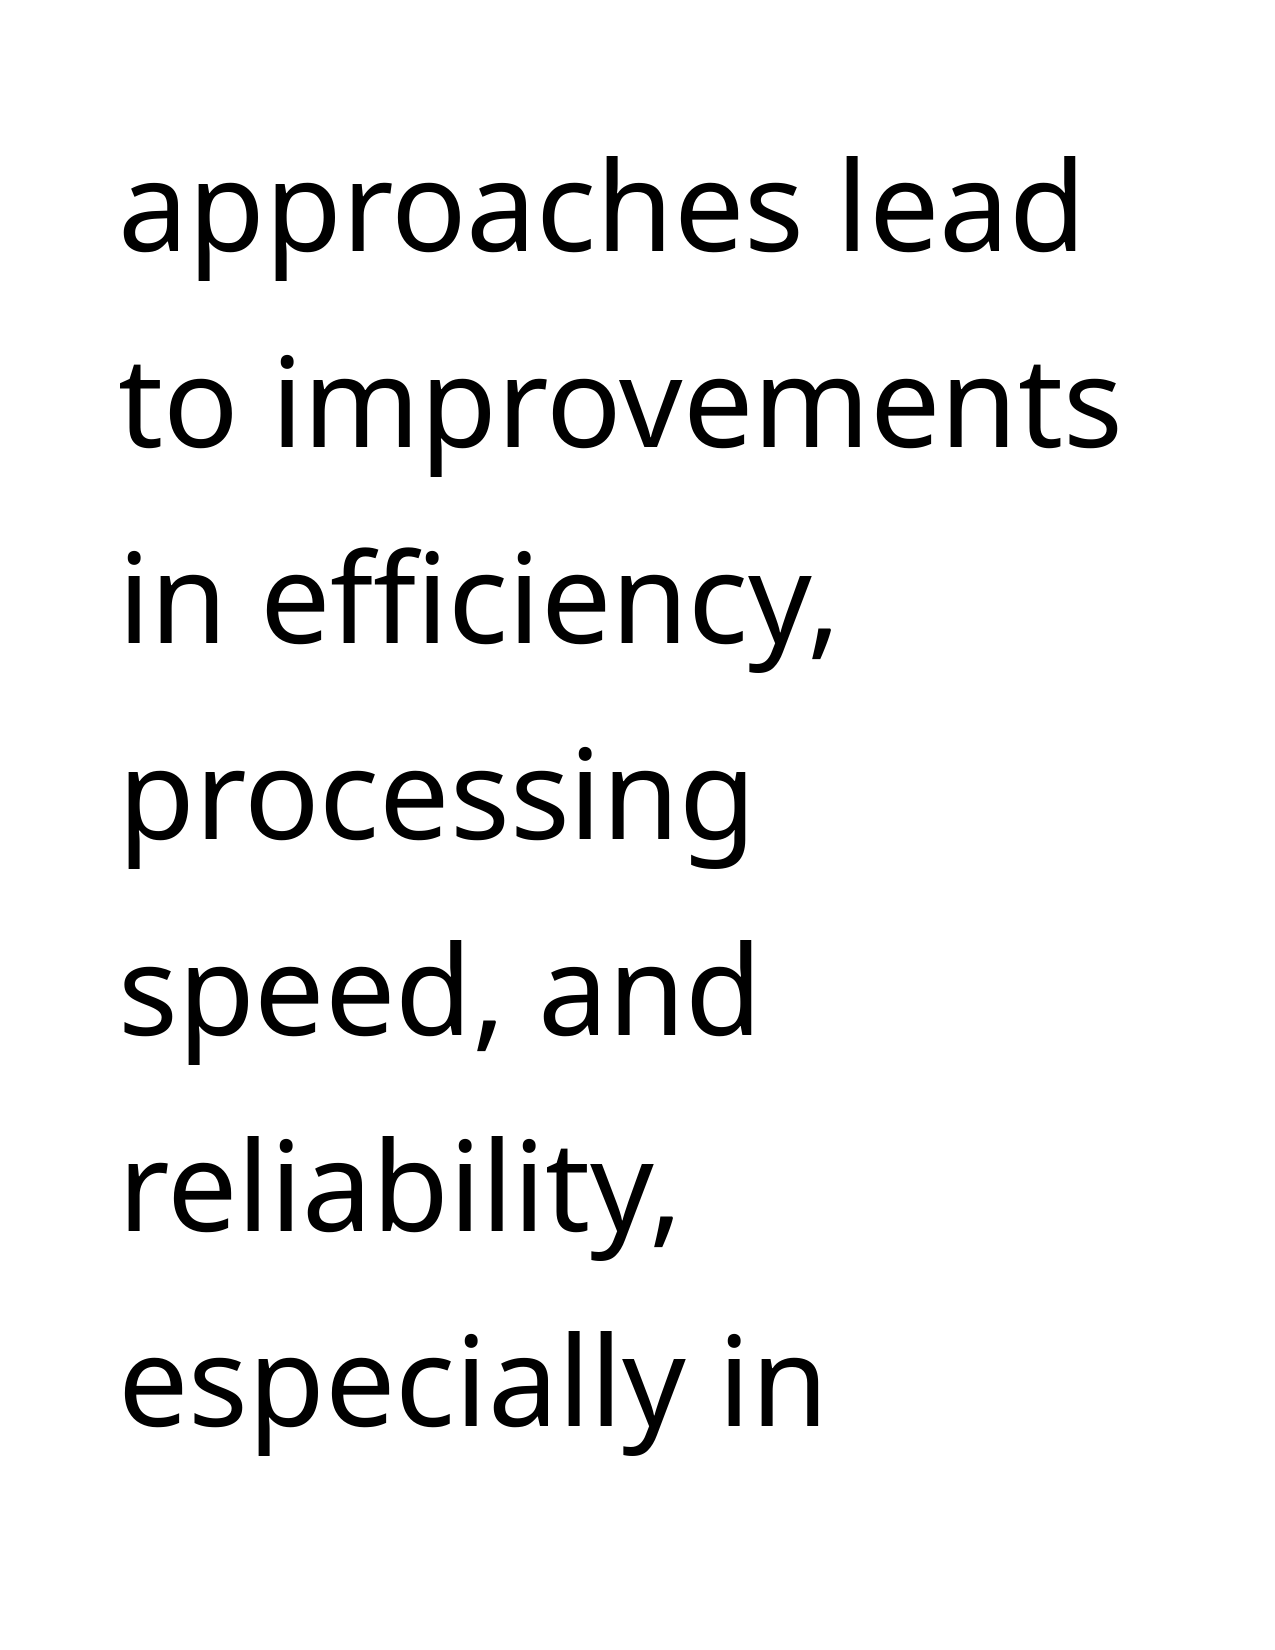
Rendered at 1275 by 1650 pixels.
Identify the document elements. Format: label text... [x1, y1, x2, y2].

text approaches lead to improvements in efficiency, processing speed, and reliability, especially in [118, 118, 1157, 1463]
